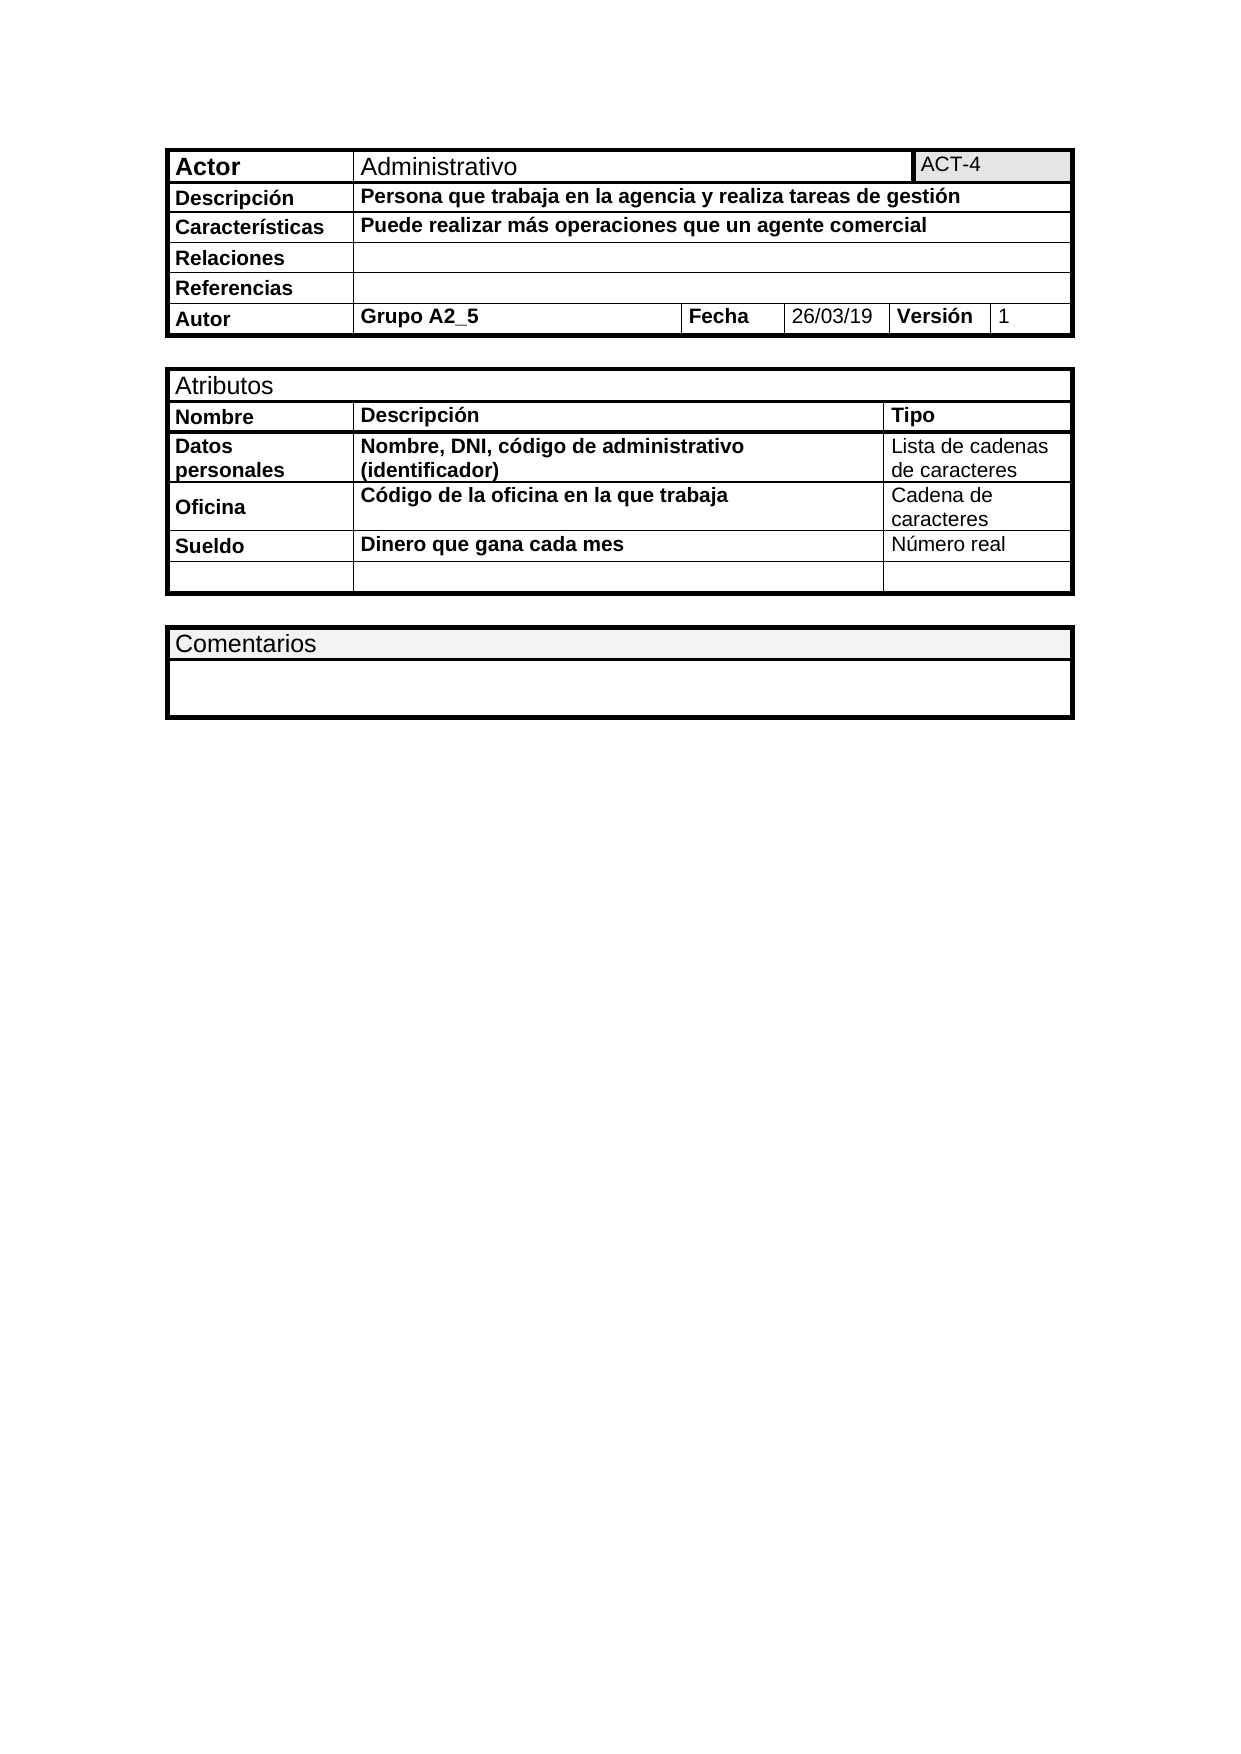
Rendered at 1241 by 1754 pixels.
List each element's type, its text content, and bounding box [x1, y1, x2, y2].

table_header Comentarios [170, 630, 1070, 658]
table_header Actor [170, 152, 353, 181]
table_cell Oficina [170, 483, 353, 530]
table_cell 1 [991, 304, 1070, 333]
table_cell Nombre [170, 403, 353, 430]
table_cell [354, 562, 883, 591]
table_cell Relaciones [170, 243, 353, 272]
table_cell Dinero que gana cada mes [354, 531, 883, 561]
table_cell Descripción [354, 403, 883, 430]
table_cell Tipo [884, 403, 1070, 430]
table_cell Código de la oficina en la que trabaja [354, 483, 883, 530]
table_cell [170, 661, 1070, 715]
table_cell Lista de cadenas de caracteres [884, 434, 1070, 481]
table_cell Fecha [682, 304, 784, 333]
table_cell Nombre, DNI, código de administrativo (identificador) [354, 434, 883, 481]
table_cell 26/03/19 [785, 304, 889, 333]
table_cell [170, 562, 353, 591]
table_cell Persona que trabaja en la agencia y realiza tareas de gestión [354, 184, 1070, 211]
table_cell Referencias [170, 273, 353, 303]
table_cell [884, 562, 1070, 591]
table_header ACT-4 [916, 152, 1070, 181]
table_header Atributos [170, 371, 1070, 400]
table_cell Grupo A2_5 [354, 304, 681, 333]
table_cell Descripción [170, 184, 353, 211]
table_cell Características [170, 213, 353, 242]
table_header Administrativo [354, 152, 911, 181]
table_cell Cadena de caracteres [884, 483, 1070, 530]
table_cell Número real [884, 531, 1070, 561]
table_cell Datos personales [170, 434, 353, 481]
table_cell Sueldo [170, 531, 353, 561]
table_cell Versión [890, 304, 990, 333]
table_cell [354, 273, 1070, 303]
table_cell Puede realizar más operaciones que un agente comercial [354, 213, 1070, 242]
table_cell [354, 243, 1070, 272]
table_cell Autor [170, 304, 353, 333]
